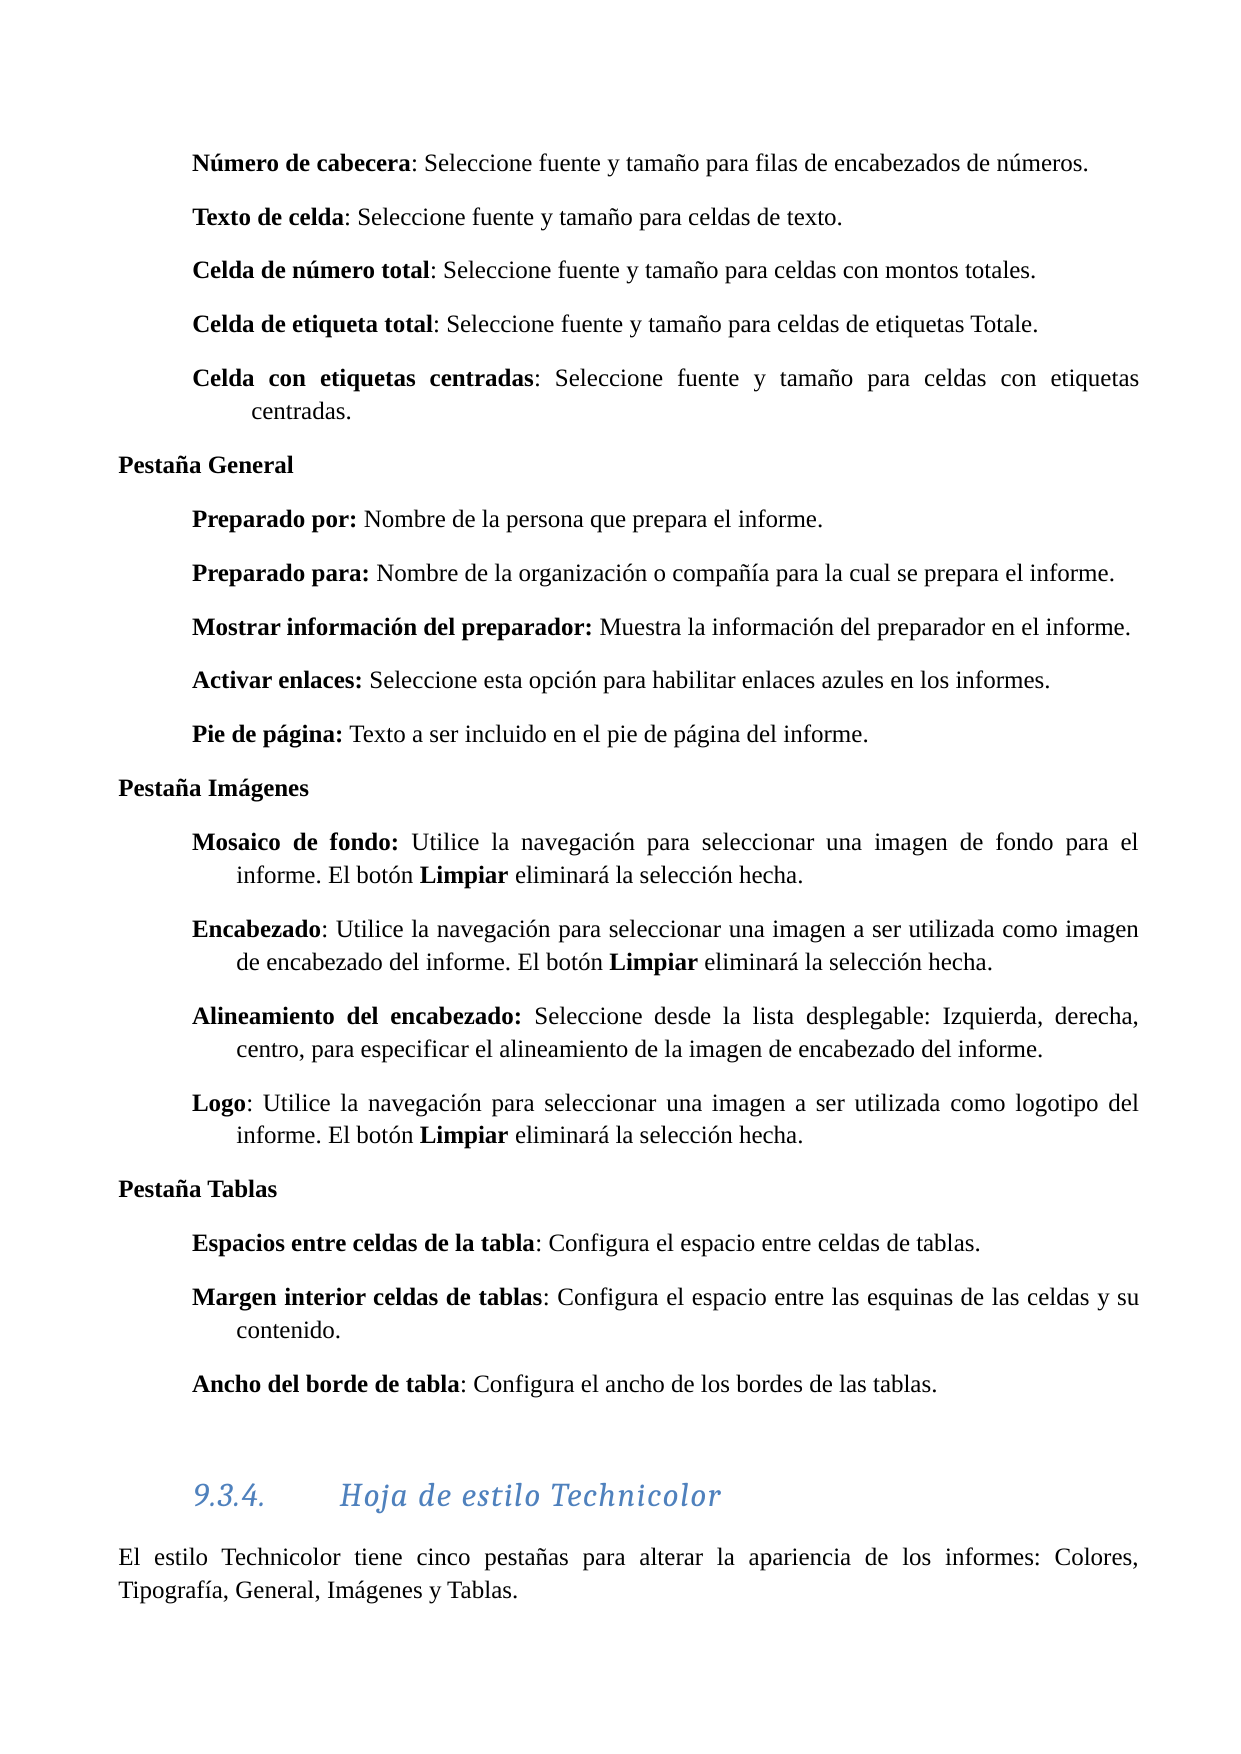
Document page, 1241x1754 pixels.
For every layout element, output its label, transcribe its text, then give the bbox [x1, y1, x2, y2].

text El estilo Technicolor tiene cinco pestañas para alterar la apariencia de los informes: Colores, Tipografía, General, Imágenes y Tablas. [118, 1542, 1140, 1603]
text Celda con etiquetas centradas: Seleccione fuente y tamaño para celdas con etiquetas centradas. [192, 363, 1140, 425]
text Logo: Utilice la navegación para seleccionar una imagen a ser utilizada como logotipo del informe. El botón Limpiar eliminará la selección hecha. [192, 1088, 1140, 1149]
text Mosaico de fondo: Utilice la navegación para seleccionar una imagen de fondo para el informe. El botón Limpiar eliminará la selección hecha. [192, 827, 1140, 889]
text Texto de celda: Seleccione fuente y tamaño para celdas de texto. [192, 202, 1140, 230]
text Margen interior celdas de tablas: Configura el espacio entre las esquinas de las celdas y su contenido. [192, 1282, 1140, 1344]
text Celda de etiqueta total: Seleccione fuente y tamaño para celdas de etiquetas Totale. [192, 309, 1140, 338]
text Pestaña General [118, 450, 1140, 479]
text Pie de página: Texto a ser incluido en el pie de página del informe. [192, 719, 1140, 748]
text Pestaña Tablas [118, 1174, 1140, 1203]
text Activar enlaces: Seleccione esta opción para habilitar enlaces azules en los informes. [192, 665, 1140, 694]
text Preparado para: Nombre de la organización o compañía para la cual se prepara el informe. [192, 558, 1140, 586]
text Pestaña Imágenes [118, 773, 1140, 802]
text Celda de número total: Seleccione fuente y tamaño para celdas con montos totales. [192, 255, 1140, 284]
subtitle Hoja de estilo Technicolor [193, 1477, 1140, 1515]
text Alineamiento del encabezado: Seleccione desde la lista desplegable: Izquierda, derecha, centro, para especificar el alineamiento de la imagen de encabezado del informe. [192, 1001, 1140, 1062]
text Mostrar información del preparador: Muestra la información del preparador en el informe. [192, 612, 1140, 640]
text Encabezado: Utilice la navegación para seleccionar una imagen a ser utilizada como imagen de encabezado del informe. El botón Limpiar eliminará la selección hecha. [192, 914, 1140, 976]
text Espacios entre celdas de la tabla: Configura el espacio entre celdas de tablas. [192, 1228, 1140, 1257]
text Preparado por: Nombre de la persona que prepara el informe. [192, 504, 1140, 533]
text Ancho del borde de tabla: Configura el ancho de los bordes de las tablas. [192, 1369, 1140, 1398]
text Número de cabecera: Seleccione fuente y tamaño para filas de encabezados de números. [192, 148, 1140, 176]
